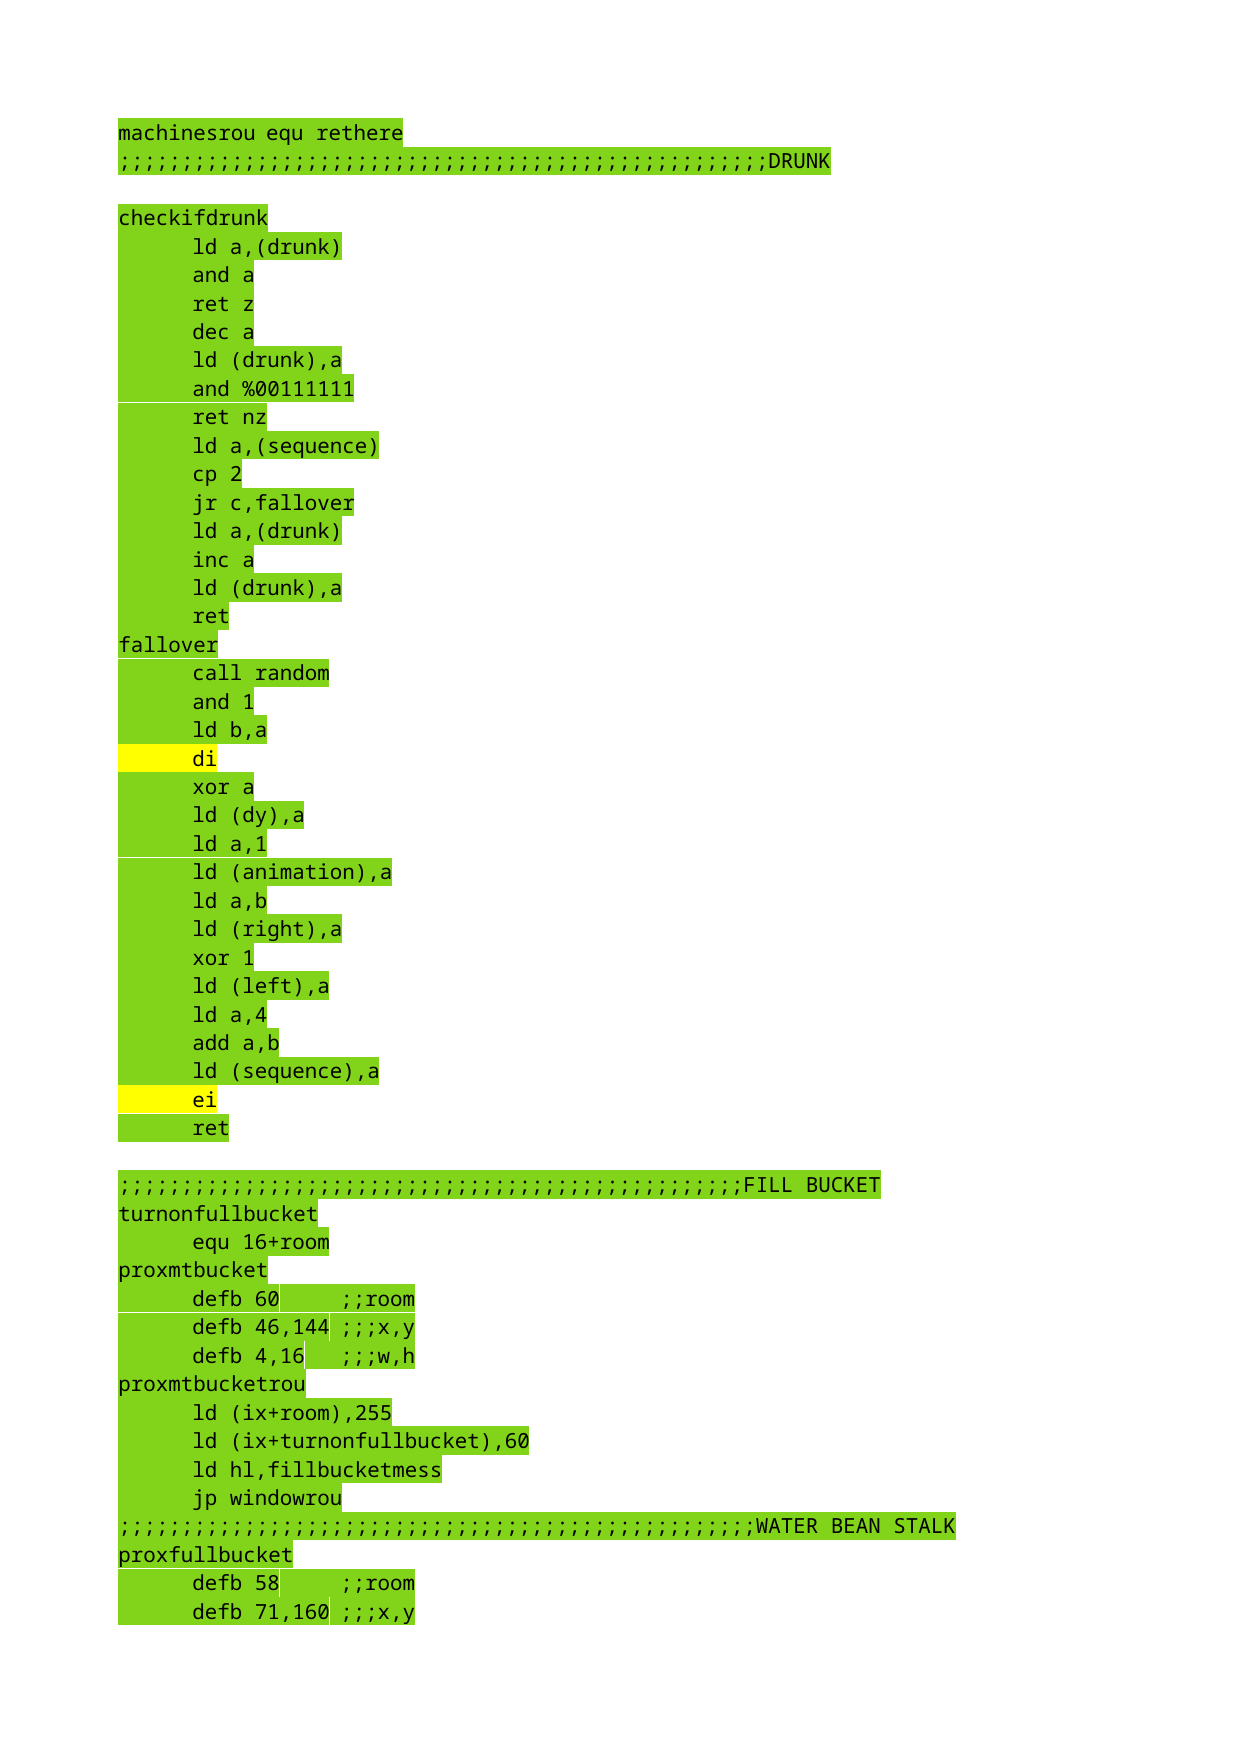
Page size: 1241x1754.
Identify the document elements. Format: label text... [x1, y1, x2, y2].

text fallover [118, 630, 1122, 658]
text defb 46,144 ;;;x,y [118, 1312, 1122, 1341]
text ret nz [118, 402, 1122, 431]
text turnonfullbucket [118, 1199, 1122, 1227]
text proxmtbucket [118, 1256, 1122, 1284]
text ld (drunk),a [118, 346, 1122, 374]
text ;;;;;;;;;;;;;;;;;;;;;;;;;;;;;;;;;;;;;;;;;;;;;;;;;;FILL BUCKET [118, 1170, 1122, 1199]
text and a [118, 260, 1122, 289]
text ld a,(drunk) [118, 232, 1122, 260]
text ld a,b [118, 886, 1122, 914]
text ld (right),a [118, 914, 1122, 943]
text di [118, 744, 1122, 772]
text defb 71,160 ;;;x,y [118, 1597, 1122, 1625]
text ld (ix+room),255 [118, 1398, 1122, 1426]
text ld a,1 [118, 829, 1122, 857]
text ld a,(drunk) [118, 516, 1122, 545]
text dec a [118, 317, 1122, 346]
text machinesrou equ rethere [118, 118, 1122, 147]
text xor 1 [118, 943, 1122, 971]
text jp windowrou [118, 1483, 1122, 1512]
text ret z [118, 289, 1122, 317]
text ld (ix+turnonfullbucket),60 [118, 1426, 1122, 1455]
text ld (drunk),a [118, 573, 1122, 602]
text ld a,(sequence) [118, 431, 1122, 459]
text proxmtbucketrou [118, 1369, 1122, 1398]
text ret [118, 602, 1122, 630]
text checkifdrunk [118, 203, 1122, 232]
text ;;;;;;;;;;;;;;;;;;;;;;;;;;;;;;;;;;;;;;;;;;;;;;;;;;;WATER BEAN STALK [118, 1512, 1122, 1540]
text ei [118, 1085, 1122, 1113]
text defb 60 ;;room [118, 1284, 1122, 1312]
text ld (left),a [118, 971, 1122, 1000]
text ret [118, 1113, 1122, 1142]
text ;;;;;;;;;;;;;;;;;;;;;;;;;;;;;;;;;;;;;;;;;;;;;;;;;;;;DRUNK [118, 147, 1122, 175]
text defb 4,16 ;;;w,h [118, 1341, 1122, 1369]
text ld hl,fillbucketmess [118, 1455, 1122, 1483]
text equ 16+room [118, 1227, 1122, 1256]
text ld (sequence),a [118, 1057, 1122, 1085]
text proxfullbucket [118, 1540, 1122, 1568]
text ld (animation),a [118, 857, 1122, 886]
text ld (dy),a [118, 801, 1122, 829]
text defb 58 ;;room [118, 1568, 1122, 1597]
text jr c,fallover [118, 488, 1122, 516]
text inc a [118, 545, 1122, 573]
text and 1 [118, 687, 1122, 715]
text ld b,a [118, 715, 1122, 744]
text call random [118, 658, 1122, 687]
text xor a [118, 772, 1122, 801]
text cp 2 [118, 459, 1122, 488]
text and %00111111 [118, 374, 1122, 402]
text add a,b [118, 1028, 1122, 1057]
text ld a,4 [118, 1000, 1122, 1028]
